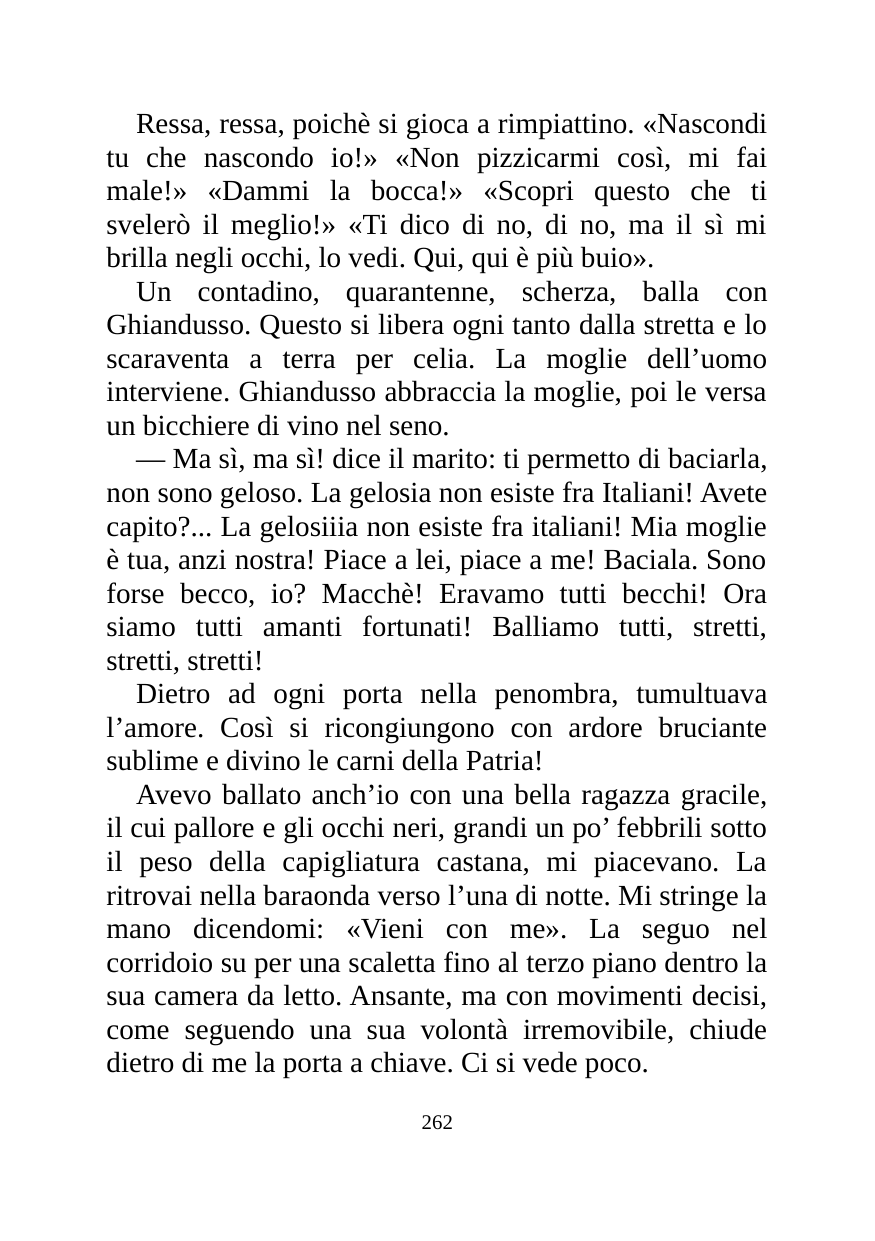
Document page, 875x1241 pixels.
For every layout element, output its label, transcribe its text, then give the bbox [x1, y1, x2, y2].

text Ressa, ressa, poichè si gioca a rimpiattino. «Nascondi tu che nascondo io!» «Non pizzicarmi così, mi fai male!» «Dammi la bocca!» «Scopri questo che ti svelerò il meglio!» «Ti dico di no, di no, ma il sì mi brilla negli occhi, lo vedi. Qui, qui è più buio». [106, 106, 768, 274]
text Dietro ad ogni porta nella penombra, tumultuava l’amore. Così si ricongiungono con ardore bruciante sublime e divino le carni della Patria! [106, 676, 768, 777]
text Avevo ballato anch’io con una bella ragazza gracile, il cui pallore e gli occhi neri, grandi un po’ febbrili sotto il peso della capigliatura castana, mi piacevano. La ritrovai nella baraonda verso l’una di notte. Mi stringe la mano dicendomi: «Vieni con me». La seguo nel corridoio su per una scaletta fino al terzo piano dentro la sua camera da letto. Ansante, ma con movimenti decisi, come seguendo una sua volontà irremovibile, chiude dietro di me la porta a chiave. Ci si vede poco. [106, 777, 768, 1079]
text Un contadino, quarantenne, scherza, balla con Ghiandusso. Questo si libera ogni tanto dalla stretta e lo scaraventa a terra per celia. La moglie dell’uomo interviene. Ghiandusso abbraccia la moglie, poi le versa un bicchiere di vino nel seno. [106, 274, 768, 442]
text — Ma sì, ma sì! dice il marito: ti permetto di baciarla, non sono geloso. La gelosia non esiste fra Italiani! Avete capito?... La gelosiiia non esiste fra italiani! Mia moglie è tua, anzi nostra! Piace a lei, piace a me! Baciala. Sono forse becco, io? Macchè! Eravamo tutti becchi! Ora siamo tutti amanti fortunati! Balliamo tutti, stretti, stretti, stretti! [106, 442, 768, 676]
